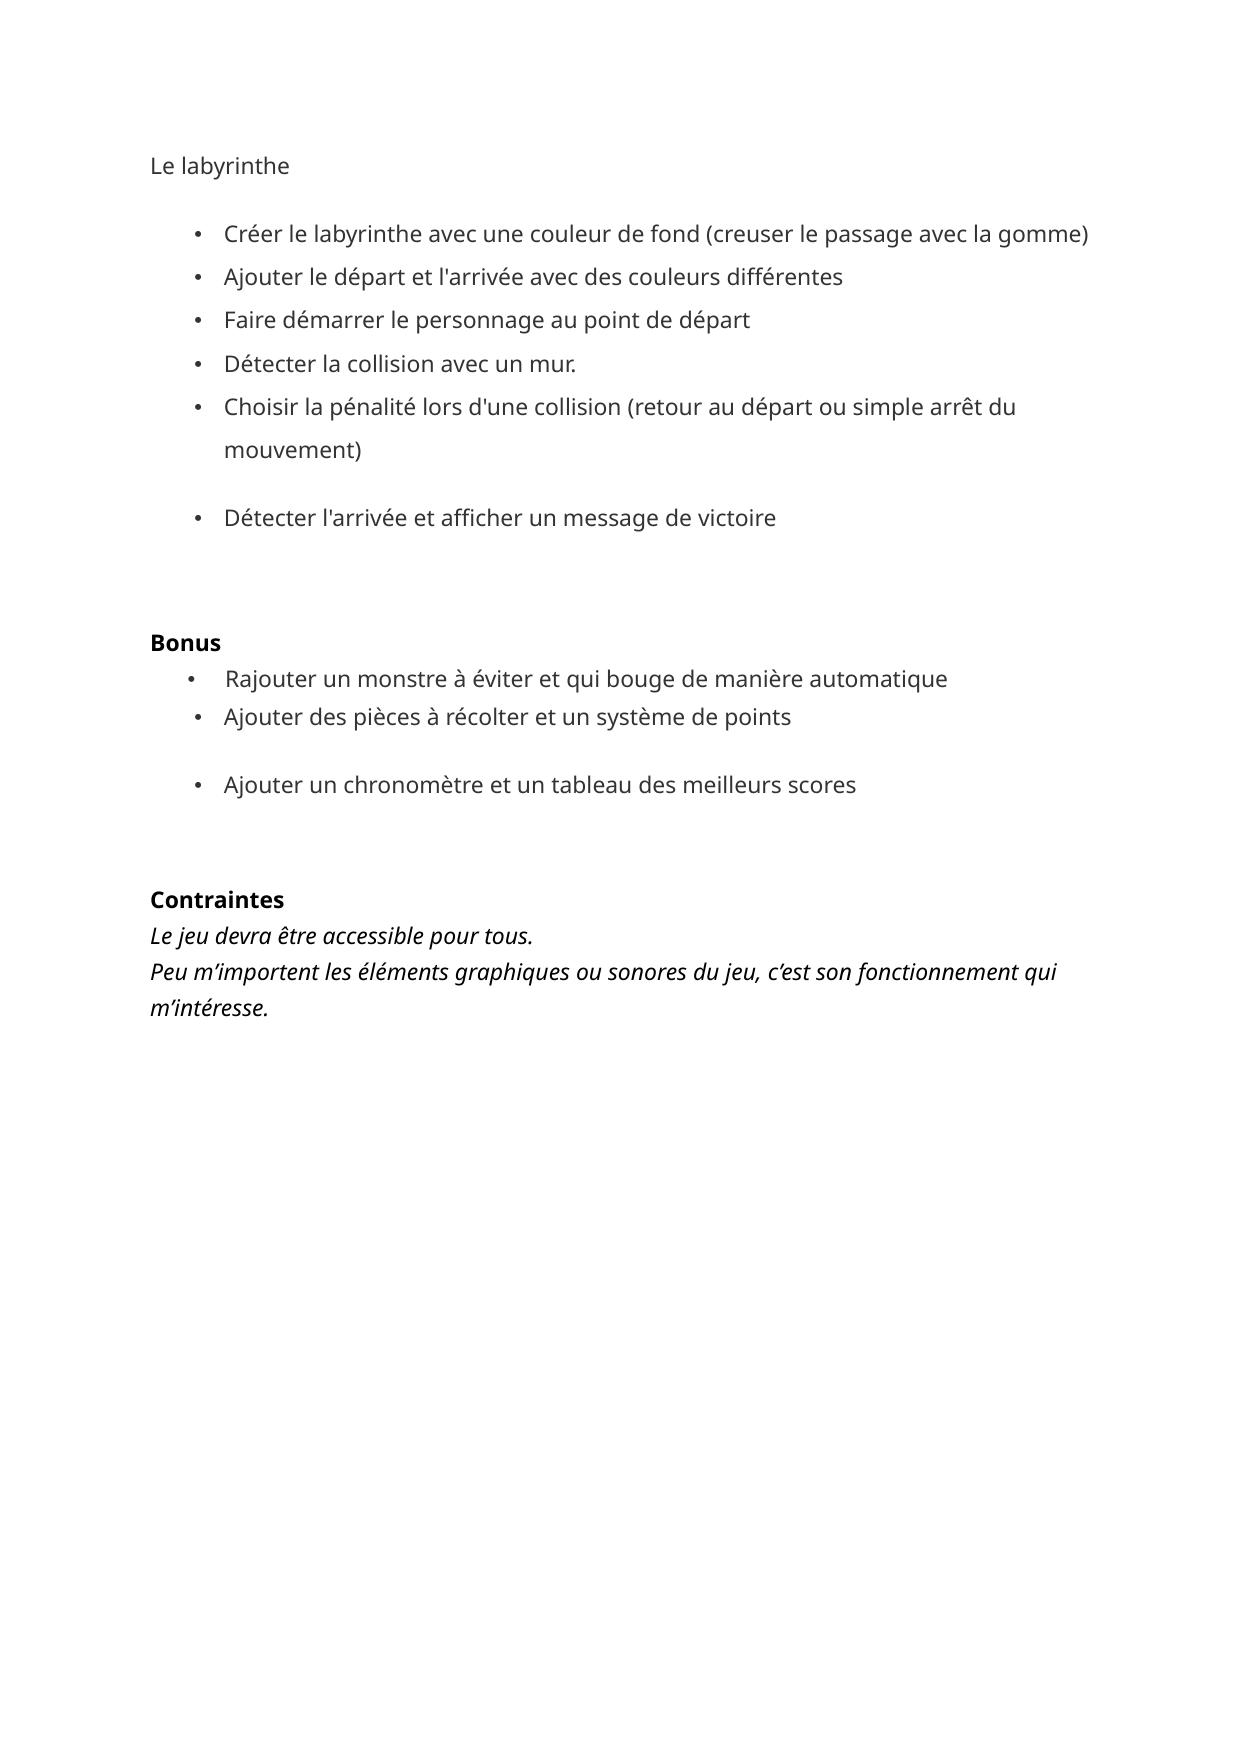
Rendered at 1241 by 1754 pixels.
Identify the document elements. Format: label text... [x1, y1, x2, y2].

list Choisir la pénalité lors d'une collision (retour au départ ou simple arrêt du mouvement) [194, 391, 1090, 465]
text Le jeu devra être accessible pour tous. [150, 919, 1090, 951]
list Créer le labyrinthe avec une couleur de fond (creuser le passage avec la gomme) [194, 218, 1090, 249]
list Ajouter un chronomètre et un tableau des meilleurs scores [194, 769, 1090, 800]
list Détecter la collision avec un mur. [194, 347, 1090, 379]
list Rajouter un monstre à éviter et qui bouge de manière automatique [187, 663, 1090, 694]
list Ajouter des pièces à récolter et un système de points [194, 701, 1090, 732]
text Contraintes [150, 884, 1090, 915]
list Détecter l'arrivée et afficher un message de victoire [194, 502, 1090, 533]
text Le labyrinthe [150, 150, 1090, 181]
text Bonus [150, 627, 1090, 658]
list Ajouter le départ et l'arrivée avec des couleurs différentes [194, 261, 1090, 292]
text Peu m’importent les éléments graphiques ou sonores du jeu, c’est son fonctionnement qui m’intéresse. [150, 956, 1090, 1023]
list Faire démarrer le personnage au point de départ [194, 304, 1090, 336]
